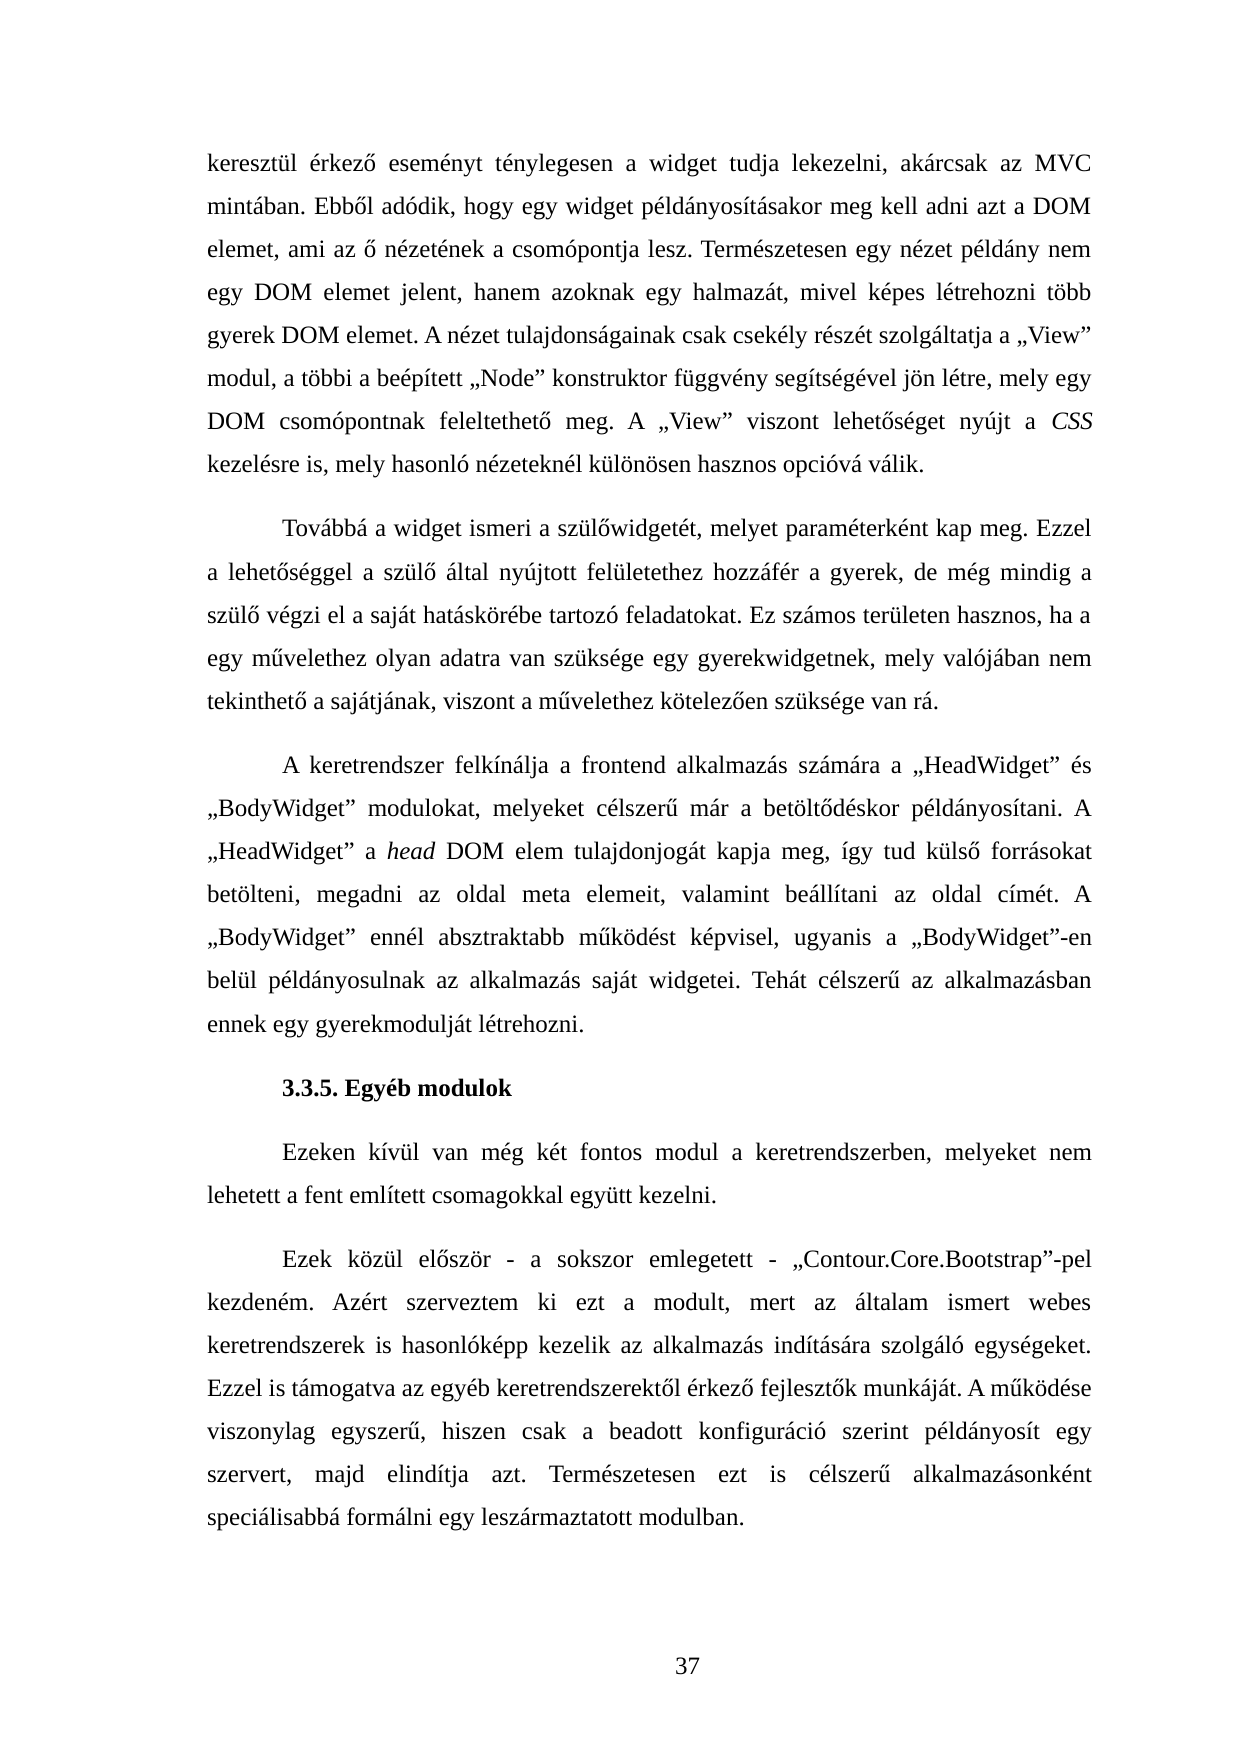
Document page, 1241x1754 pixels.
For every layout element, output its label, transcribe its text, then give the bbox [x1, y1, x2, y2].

text Ezeken kívül van még két fontos modul a keretrendszerben, melyeket nem lehetett a fent említett csomagokkal együtt kezelni. [207, 1137, 1092, 1208]
text keresztül érkező eseményt ténylegesen a widget tudja lekezelni, akárcsak az MVC mintában. Ebből adódik, hogy egy widget példányosításakor meg kell adni azt a DOM elemet, ami az ő nézetének a csomópontja lesz. Természetesen egy nézet példány nem egy DOM elemet jelent, hanem azoknak egy halmazát, mivel képes létrehozni több gyerek DOM elemet. A nézet tulajdonságainak csak csekély részét szolgáltatja a „View” modul, a többi a beépített „Node” konstruktor függvény segítségével jön létre, mely egy DOM csomópontnak feleltethető meg. A „View” viszont lehetőséget nyújt a CSS kezelésre is, mely hasonló nézeteknél különösen hasznos opcióvá válik. [207, 148, 1092, 478]
subtitle 3.3.5. Egyéb modulok [244, 1073, 1092, 1101]
text Ezek közül először - a sokszor emlegetett - „Contour.Core.Bootstrap”-pel kezdeném. Azért szerveztem ki ezt a modult, mert az általam ismert webes keretrendszerek is hasonlóképp kezelik az alkalmazás indítására szolgáló egységeket. Ezzel is támogatva az egyéb keretrendszerektől érkező fejlesztők munkáját. A működése viszonylag egyszerű, hiszen csak a beadott konfiguráció szerint példányosít egy szervert, majd elindítja azt. Természetesen ezt is célszerű alkalmazásonként speciálisabbá formálni egy leszármaztatott modulban. [207, 1244, 1092, 1531]
text A keretrendszer felkínálja a frontend alkalmazás számára a „HeadWidget” és „BodyWidget” modulokat, melyeket célszerű már a betöltődéskor példányosítani. A „HeadWidget” a head DOM elem tulajdonjogát kapja meg, így tud külső forrásokat betölteni, megadni az oldal meta elemeit, valamint beállítani az oldal címét. A „BodyWidget” ennél absztraktabb működést képvisel, ugyanis a „BodyWidget”-en belül példányosulnak az alkalmazás saját widgetei. Tehát célszerű az alkalmazásban ennek egy gyerekmodulját létrehozni. [207, 750, 1092, 1037]
text Továbbá a widget ismeri a szülőwidgetét, melyet paraméterként kap meg. Ezzel a lehetőséggel a szülő által nyújtott felületethez hozzáfér a gyerek, de még mindig a szülő végzi el a saját hatáskörébe tartozó feladatokat. Ez számos területen hasznos, ha a egy művelethez olyan adatra van szüksége egy gyerekwidgetnek, mely valójában nem tekinthető a sajátjának, viszont a művelethez kötelezően szüksége van rá. [207, 513, 1092, 715]
